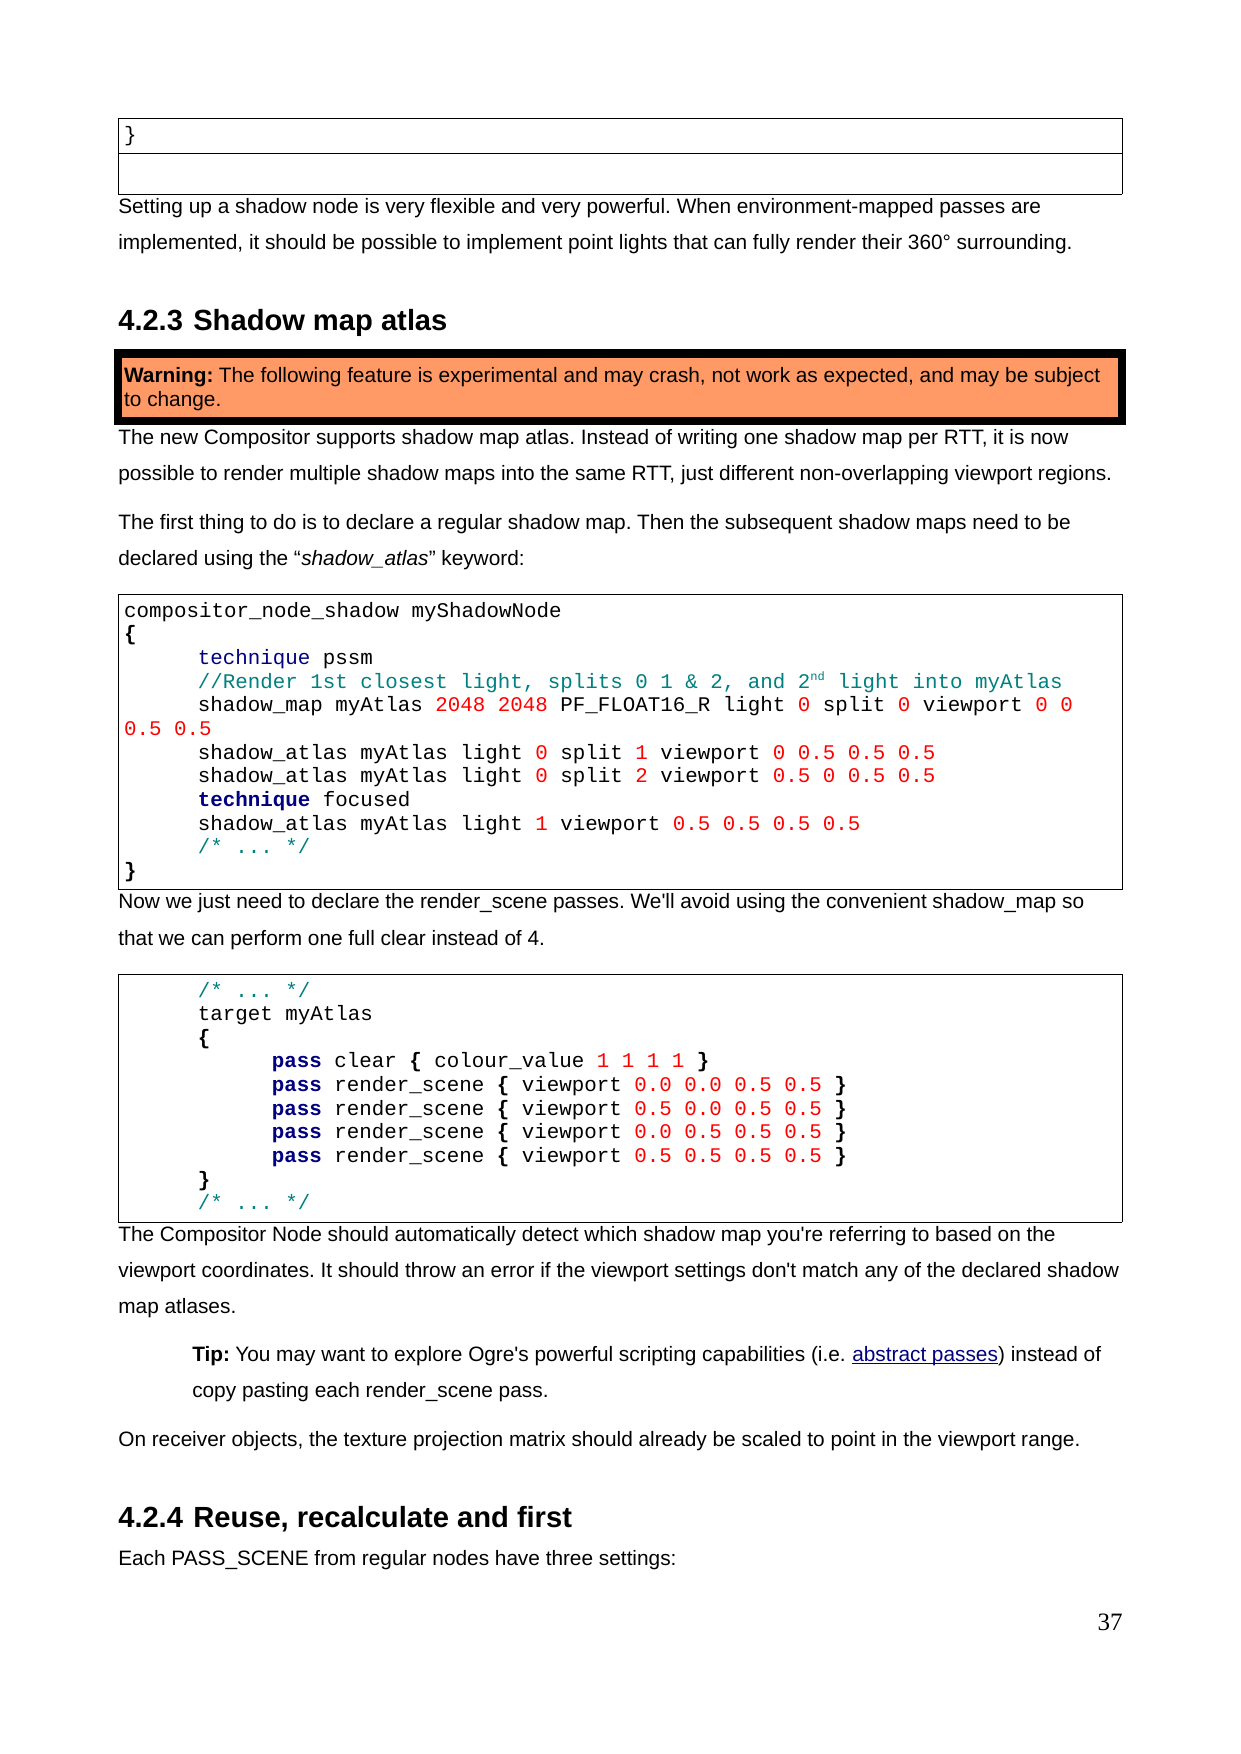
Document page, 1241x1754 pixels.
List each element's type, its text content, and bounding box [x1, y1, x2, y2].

text The Compositor Node should automatically detect which shadow map you're referring to based on the viewport coordinates. It should throw an error if the viewport settings don't match any of the declared shadow map atlases. [118, 1223, 1122, 1318]
table_header compositor_node_shadow myShadowNode { technique pssm //Render 1st closest light, splits 0 1 & 2, and 2nd light into myAtlas shadow_map myAtlas 2048 2048 PF_FLOAT16_R light 0 split 0 viewport 0 0 0.5 0.5 shadow_atlas myAtlas light 0 split 1 viewport 0 0.5 0.5 0.5 shadow_atlas myAtlas light 0 split 2 viewport 0.5 0 0.5 0.5 technique focused shadow_atlas myAtlas light 1 viewport 0.5 0.5 0.5 0.5 /* ... */ } [119, 595, 1122, 889]
table_header } [119, 119, 1122, 153]
text Tip: You may want to explore Ogre's powerful scripting capabilities (i.e. abstract passes) instead of copy pasting each render_scene pass. [118, 1342, 1122, 1402]
table_cell [119, 154, 1122, 194]
text Now we just need to declare the render_scene passes. We'll avoid using the convenient shadow_map so that we can perform one full clear instead of 4. [118, 890, 1122, 949]
subtitle Shadow map atlas [118, 303, 1122, 337]
table_header /* ... */ target myAtlas { pass clear { colour_value 1 1 1 1 } pass render_scene { viewport 0.0 0.0 0.5 0.5 } pass render_scene { viewport 0.5 0.0 0.5 0.5 } pass render_scene { viewport 0.0 0.5 0.5 0.5 } pass render_scene { viewport 0.5 0.5 0.5 0.5 } } /* ... */ [119, 975, 1122, 1222]
text The new Compositor supports shadow map atlas. Instead of writing one shadow map per RTT, it is now possible to render multiple shadow maps into the same RTT, just different non-overlapping viewport regions. [118, 425, 1122, 485]
text Each PASS_SCENE from regular nodes have three settings: [118, 1546, 1122, 1570]
text The first thing to do is to declare a regular shadow map. Then the subsequent shadow maps need to be declared using the “shadow_atlas” keyword: [118, 509, 1122, 569]
table_header Warning: The following feature is experimental and may crash, not work as expected, and may be subject to change. [122, 358, 1118, 417]
subtitle Reuse, recalculate and first [118, 1500, 1122, 1533]
text On receiver objects, the texture projection matrix should already be scaled to point in the viewport range. [118, 1427, 1122, 1451]
text Setting up a shadow node is very flexible and very powerful. When environment-mapped passes are implemented, it should be possible to implement point lights that can fully render their 360° surrounding. [118, 195, 1122, 254]
